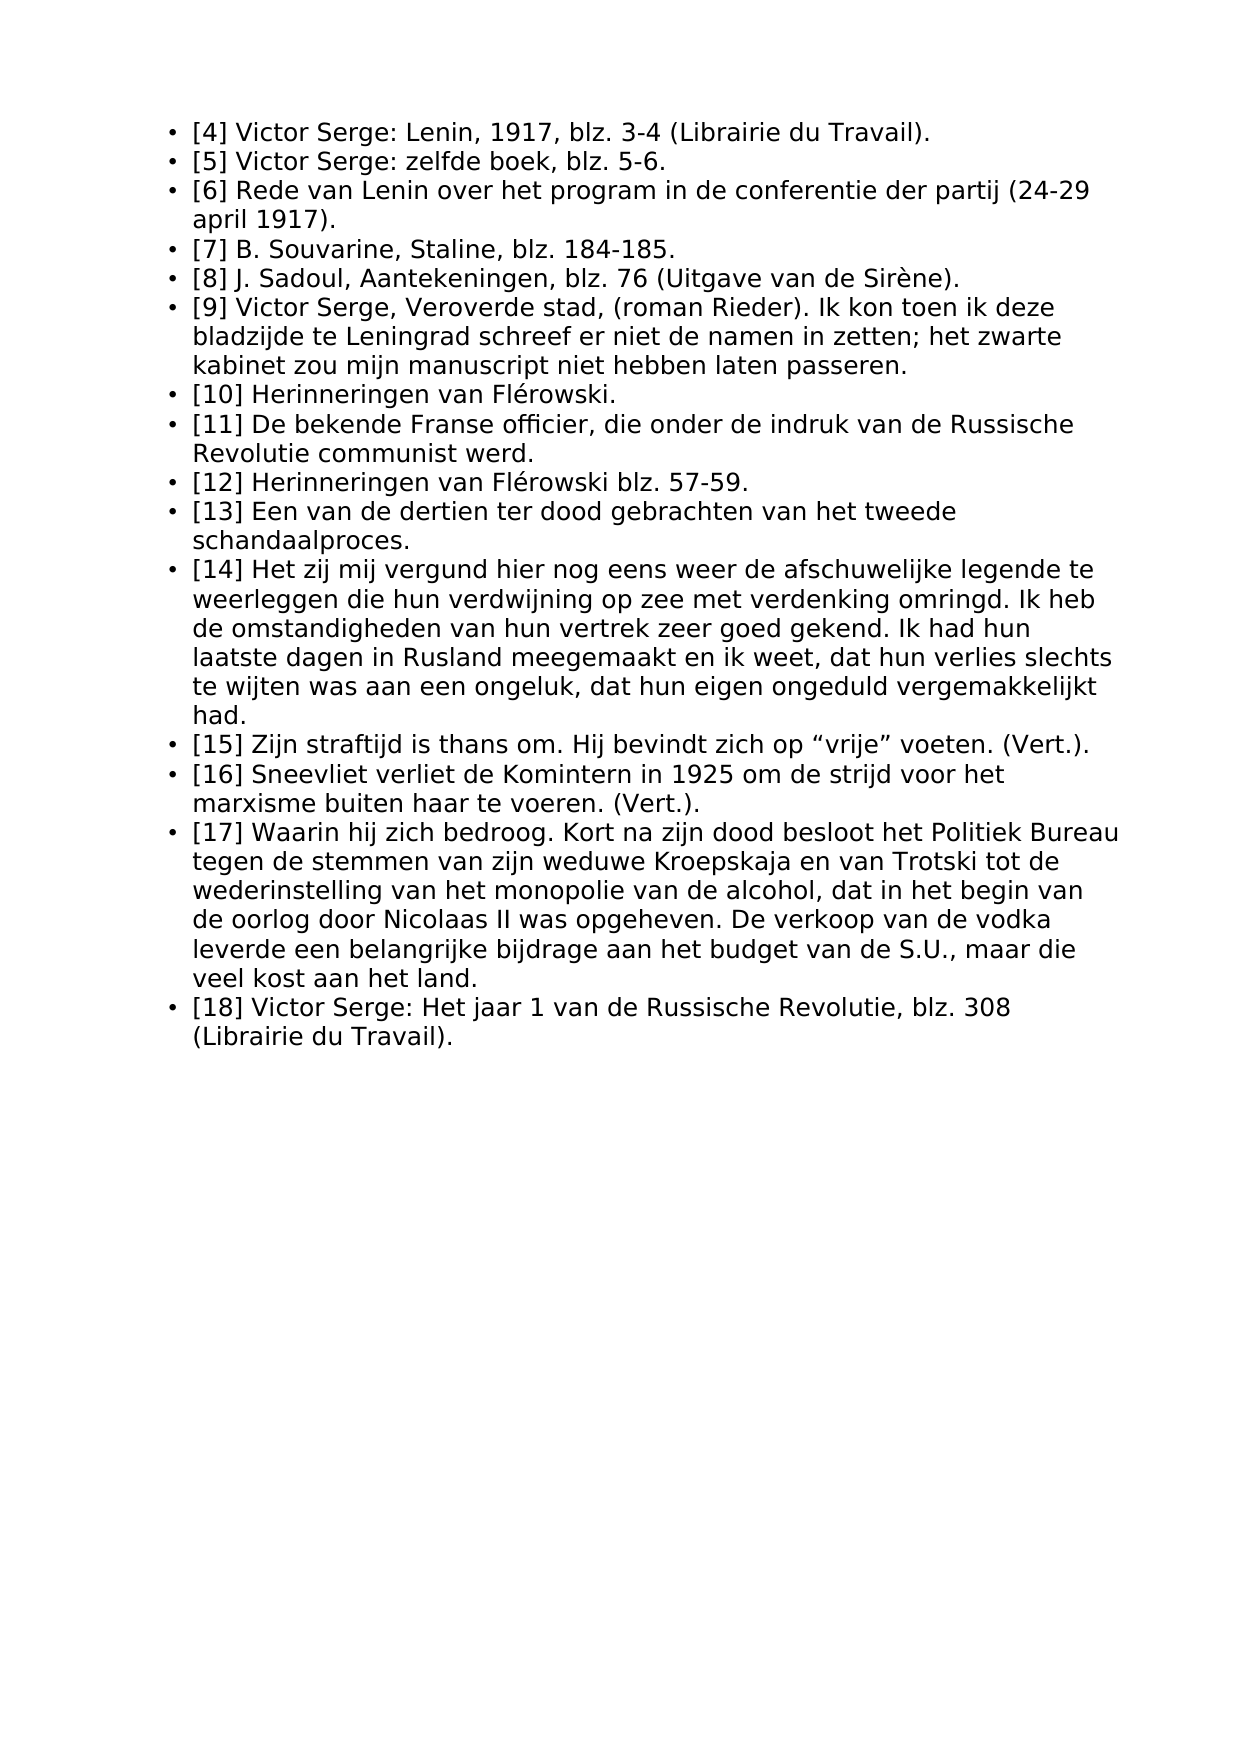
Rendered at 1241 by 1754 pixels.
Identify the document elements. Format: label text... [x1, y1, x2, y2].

list [5] Victor Serge: zelfde boek, blz. 5-6. [177, 147, 1122, 176]
list [4] Victor Serge: Lenin, 1917, blz. 3-4 (Librairie du Travail). [177, 118, 1122, 147]
list [11] De bekende Franse officier, die onder de indruk van de Russische Revolutie communist werd. [177, 410, 1122, 468]
list [10] Herinneringen van Flérowski. [177, 381, 1122, 410]
list [6] Rede van Lenin over het program in de conferentie der partij (24-29 april 1917). [177, 176, 1122, 235]
list [13] Een van de dertien ter dood gebrachten van het tweede schandaalproces. [177, 497, 1122, 556]
list [18] Victor Serge: Het jaar 1 van de Russische Revolutie, blz. 308 (Librairie du Travail). [177, 993, 1122, 1051]
list [8] J. Sadoul, Aantekeningen, blz. 76 (Uitgave van de Sirène). [177, 264, 1122, 293]
list [15] Zijn straftijd is thans om. Hij bevindt zich op “vrije” voeten. (Vert.). [177, 731, 1122, 760]
list [9] Victor Serge, Veroverde stad, (roman Rieder). Ik kon toen ik deze bladzijde te Leningrad schreef er niet de namen in zetten; het zwarte kabinet zou mijn manuscript niet hebben laten passeren. [177, 293, 1122, 381]
list [7] B. Souvarine, Staline, blz. 184-185. [177, 235, 1122, 264]
list [17] Waarin hij zich bedroog. Kort na zijn dood besloot het Politiek Bureau tegen de stemmen van zijn weduwe Kroepskaja en van Trotski tot de wederinstelling van het monopolie van de alcohol, dat in het begin van de oorlog door Nicolaas II was opgeheven. De verkoop van de vodka leverde een belangrijke bijdrage aan het budget van de S.U., maar die veel kost aan het land. [177, 818, 1122, 993]
list [14] Het zij mij vergund hier nog eens weer de afschuwelijke legende te weerleggen die hun verdwijning op zee met verdenking omringd. Ik heb de omstandigheden van hun vertrek zeer goed gekend. Ik had hun laatste dagen in Rusland meegemaakt en ik weet, dat hun verlies slechts te wijten was aan een ongeluk, dat hun eigen ongeduld vergemakkelijkt had. [177, 556, 1122, 731]
list [12] Herinneringen van Flérowski blz. 57-59. [177, 468, 1122, 497]
list [16] Sneevliet verliet de Komintern in 1925 om de strijd voor het marxisme buiten haar te voeren. (Vert.). [177, 760, 1122, 818]
